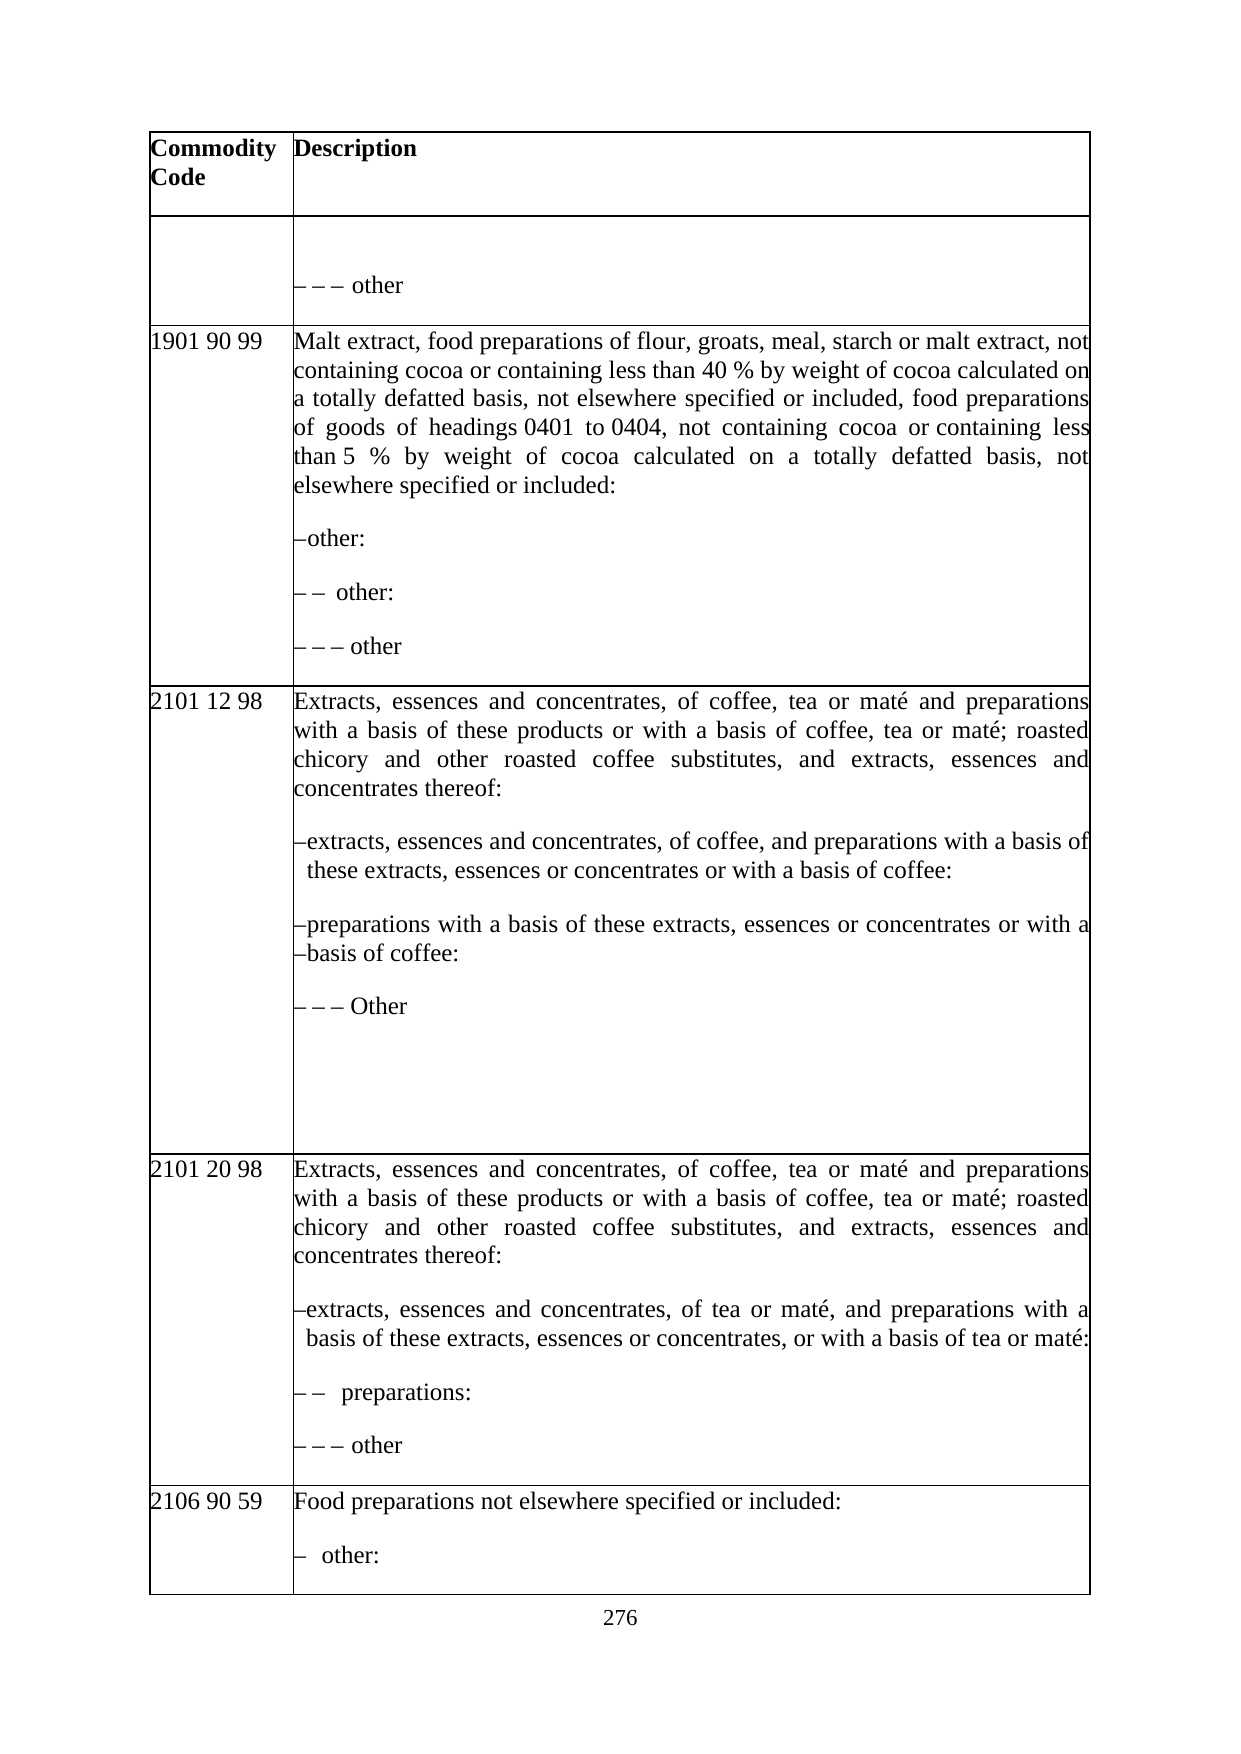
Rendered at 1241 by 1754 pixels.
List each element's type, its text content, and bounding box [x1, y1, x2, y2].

table_cell – – [294, 577, 336, 631]
table_header – [294, 1312, 306, 1377]
table_cell 1901 90 99 [151, 326, 293, 685]
table_cell other [350, 631, 1089, 685]
table_cell Extracts, essences and concentrates, of coffee, tea or maté and preparations with a basis of these products or with a basis of coffee, tea or maté; roasted chicory and other roasted coffee substitutes, and extracts, essences and concentrates thereof: [294, 1155, 1089, 1294]
table_header other: [307, 524, 1089, 577]
table_cell 2101 20 98 [151, 1155, 293, 1484]
table_header extracts, essences and concentrates, of tea or maté, and preparations with a basis of these extracts, essences or concentrates, or with a basis of tea or maté: [306, 1294, 1089, 1377]
table_header – [294, 1540, 321, 1593]
table_cell 2106 90 59 [151, 1486, 293, 1593]
table_cell preparations with a basis of these extracts, essences or concentrates or with a basis of coffee: [307, 909, 1089, 991]
table_cell – – – [294, 991, 350, 1153]
table_cell other [351, 1431, 1089, 1484]
table_header – [294, 826, 307, 909]
table_header Commodity Code [151, 133, 293, 215]
table_cell [151, 217, 293, 324]
table_header Description [294, 133, 1089, 215]
table_header – [294, 1294, 306, 1311]
table_cell other [352, 271, 1089, 324]
table_cell Food preparations not elsewhere specified or included: [294, 1486, 1089, 1540]
table_header extracts, essences and concentrates, of coffee, and preparations with a basis of these extracts, essences or concentrates or with a basis of coffee: [307, 826, 1089, 909]
table_cell [343, 217, 1089, 271]
table_cell – – – [294, 631, 350, 685]
table_cell – – [294, 909, 307, 991]
table_cell [294, 217, 342, 271]
table_header other: [321, 1540, 1089, 1593]
table_cell 2101 12 98 [151, 687, 293, 1153]
table_cell Other [350, 991, 1089, 1153]
table_cell Malt extract, food preparations of flour, groats, meal, starch or malt extract, not containing cocoa or containing less than 40 % by weight of cocoa calculated on a totally defatted basis, not elsewhere specified or included, food preparations of goods of headings 0401 to 0404, not containing cocoa or containing less than 5 % by weight of cocoa calculated on a totally defatted basis, not elsewhere specified or included: [294, 326, 1089, 524]
table_cell preparations: [341, 1377, 1089, 1431]
table_header – [294, 524, 307, 577]
table_cell – – – [294, 271, 352, 324]
table_cell Extracts, essences and concentrates, of coffee, tea or maté and preparations with a basis of these products or with a basis of coffee, tea or maté; roasted chicory and other roasted coffee substitutes, and extracts, essences and concentrates thereof: [294, 687, 1089, 826]
table_cell other: [336, 577, 1089, 631]
table_cell – – – [294, 1431, 351, 1484]
table_cell – – [294, 1377, 341, 1431]
